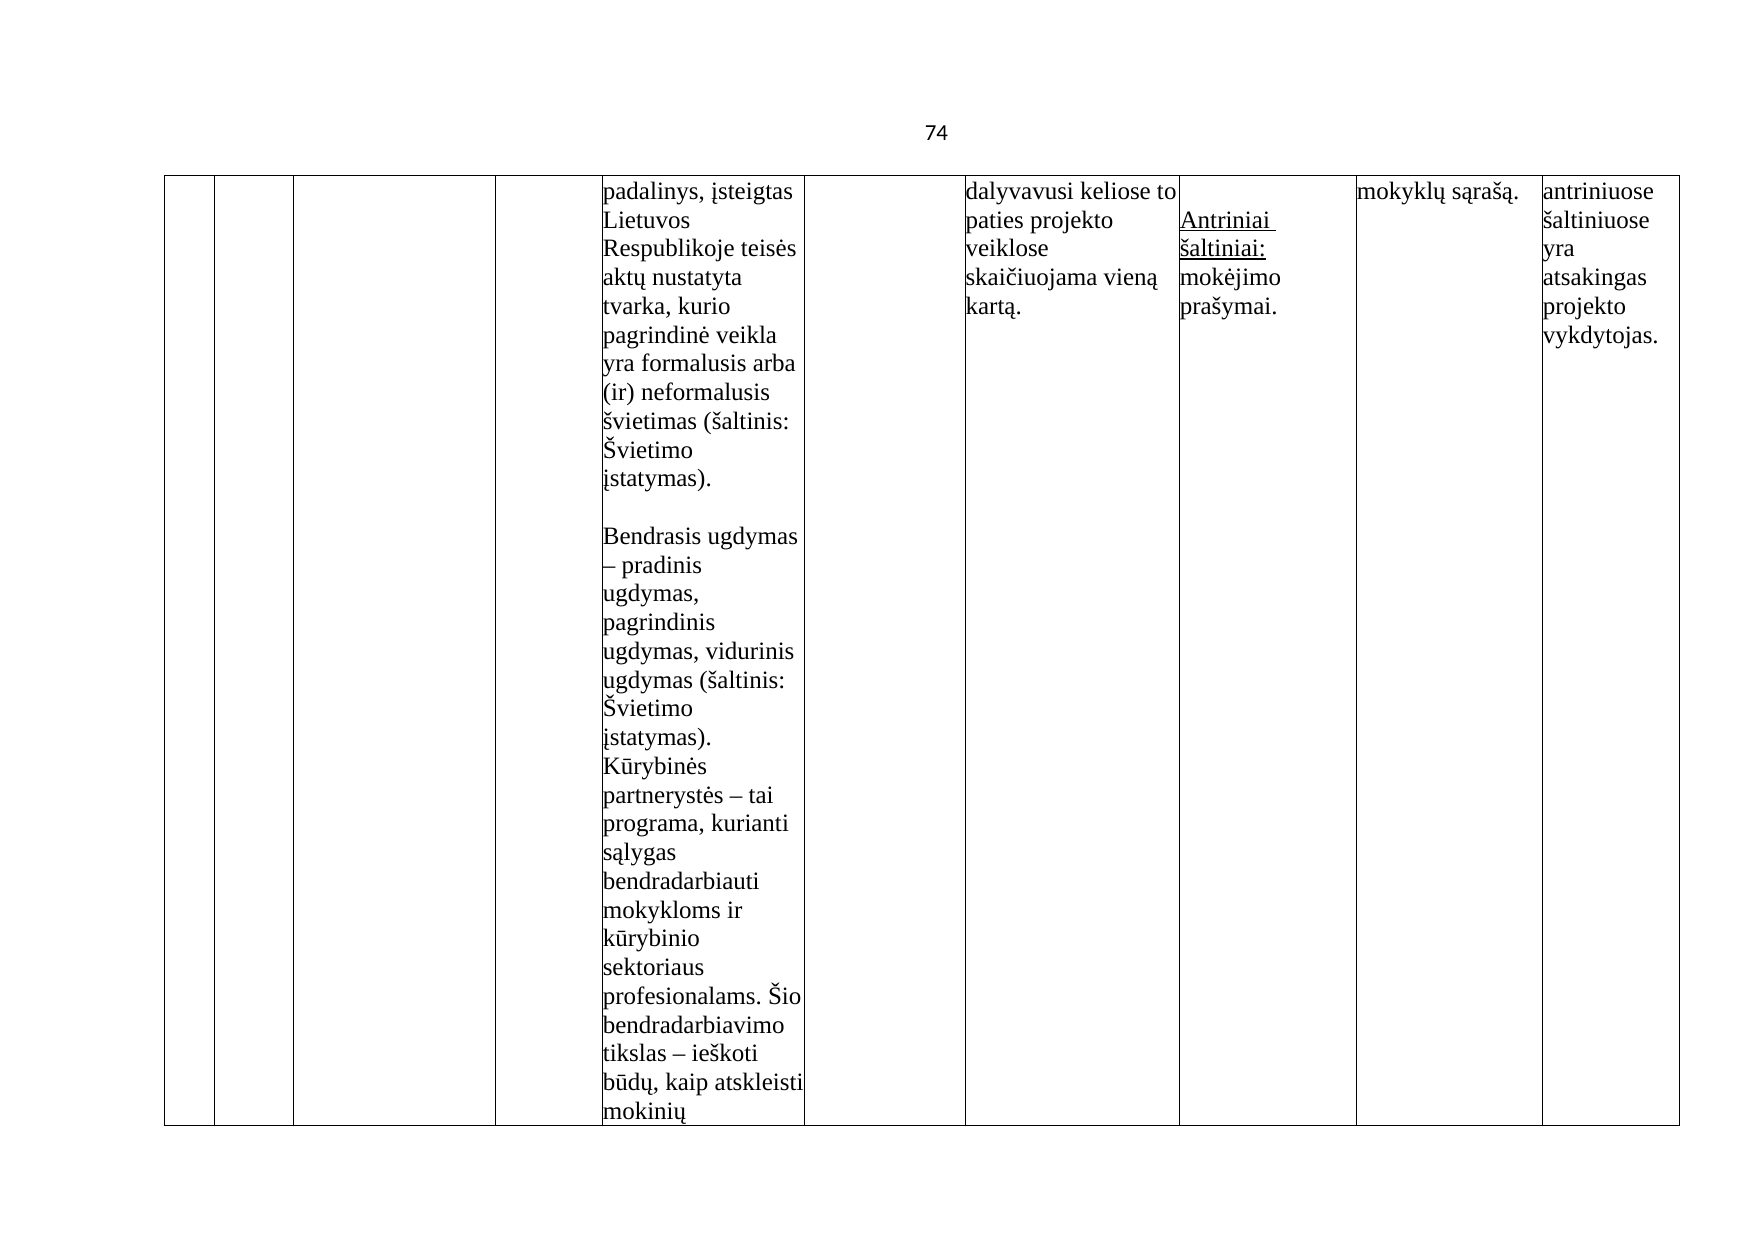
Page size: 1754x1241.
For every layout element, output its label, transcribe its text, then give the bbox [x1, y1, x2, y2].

table_cell Antriniai šaltiniai: mokėjimo prašymai. [1180, 176, 1356, 1125]
table_cell dalyvavusi keliose to paties projekto veiklose skaičiuojama vieną kartą. [966, 176, 1179, 1125]
table_cell mokyklų sąrašą. [1357, 176, 1542, 1125]
table_cell [165, 176, 214, 1125]
table_cell padalinys, įsteigtas Lietuvos Respublikoje teisės aktų nustatyta tvarka, kurio pagrindinė veikla yra formalusis arba (ir) neformalusis švietimas (šaltinis: Švietimo įstatymas). Bendrasis ugdymas – pradinis ugdymas, pagrindinis ugdymas, vidurinis ugdymas (šaltinis: Švietimo įstatymas). Kūrybinės partnerystės – tai programa, kurianti sąlygas bendradarbiauti mokykloms ir kūrybinio sektoriaus profesionalams. Šio bendradarbiavimo tikslas – ieškoti būdų, kaip atskleisti mokinių [603, 176, 804, 1125]
table_cell [805, 176, 965, 1125]
table_cell [294, 176, 495, 1125]
table_cell [496, 176, 602, 1125]
table_cell [215, 176, 293, 1125]
table_cell antriniuose šaltiniuose yra atsakingas projekto vykdytojas. [1543, 176, 1679, 1125]
